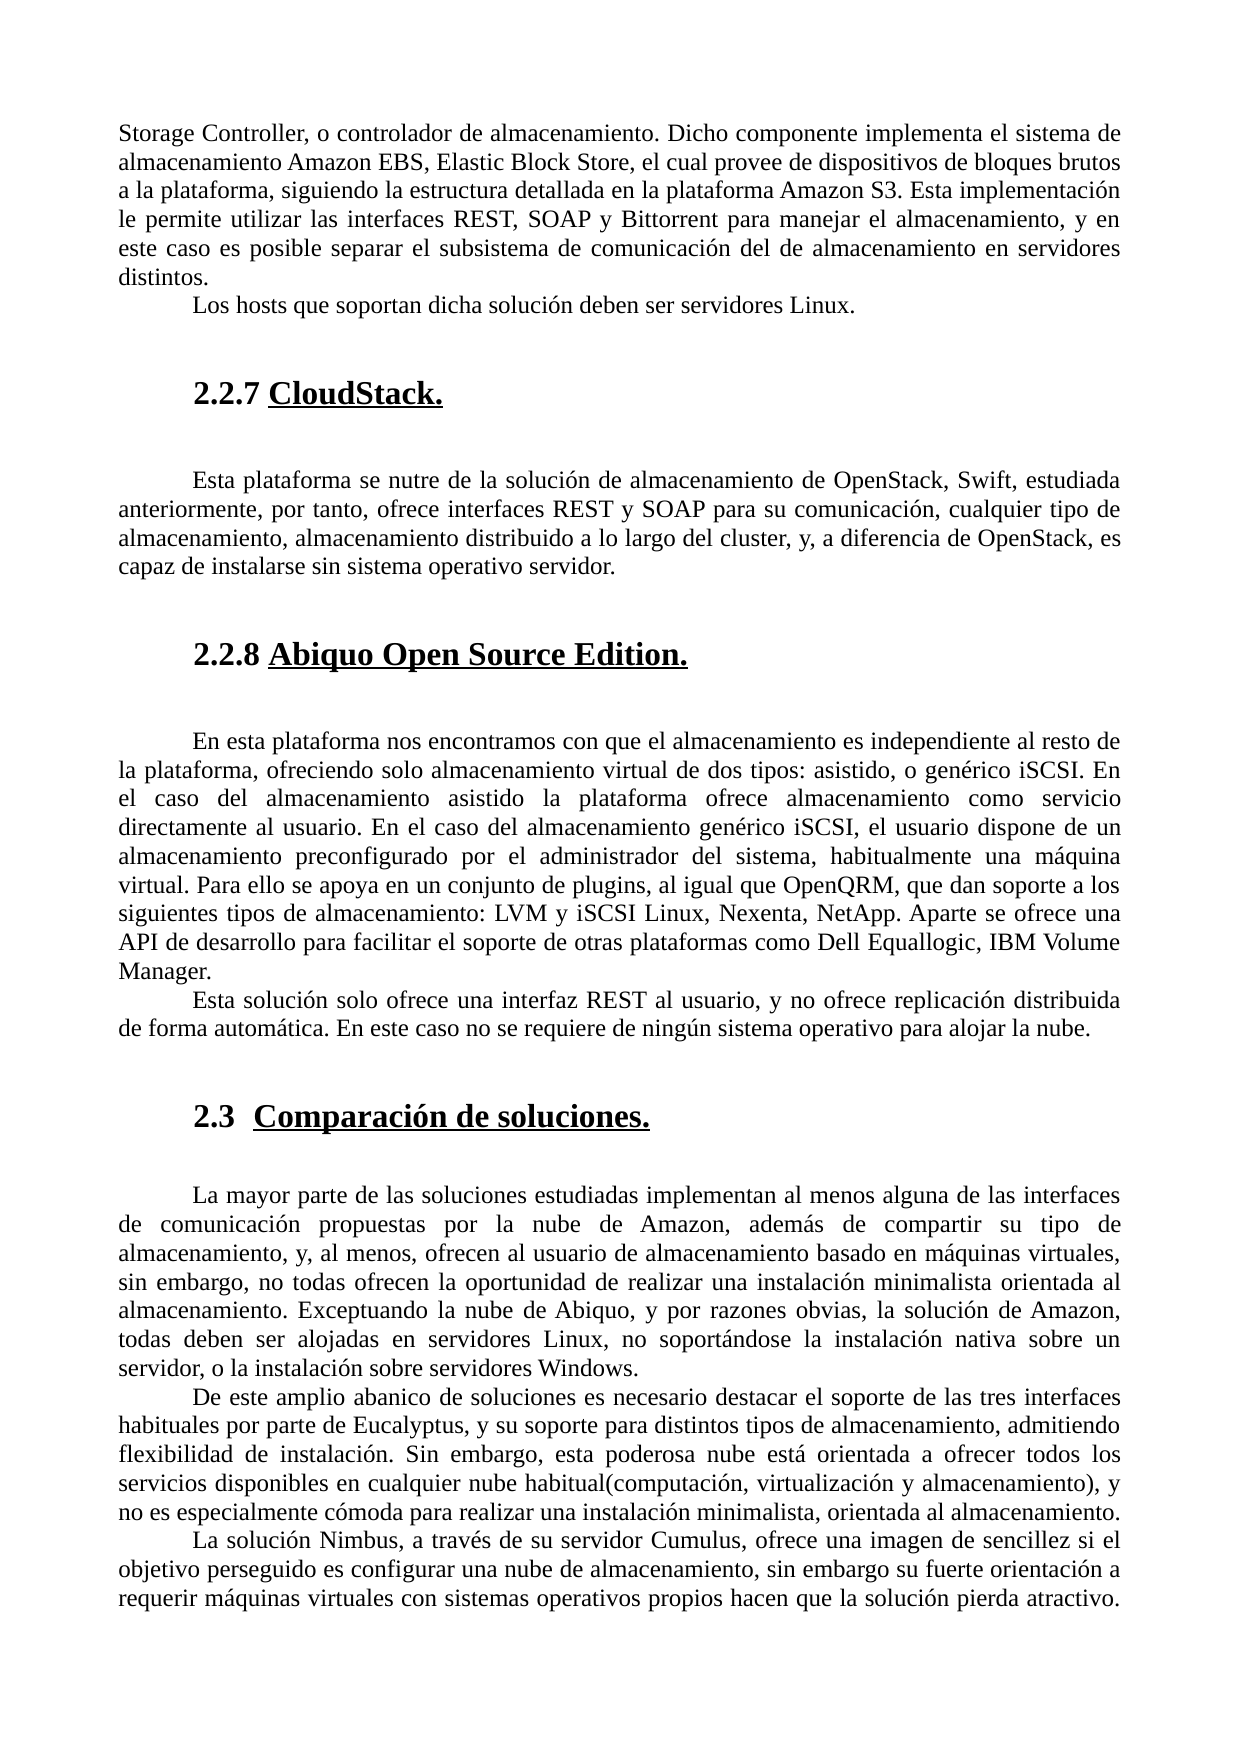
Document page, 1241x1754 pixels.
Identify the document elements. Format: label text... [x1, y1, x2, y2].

text Esta solución solo ofrece una interfaz REST al usuario, y no ofrece replicación distribuida de forma automática. En este caso no se requiere de ningún sistema operativo para alojar la nube. [118, 985, 1122, 1042]
text En esta plataforma nos encontramos con que el almacenamiento es independiente al resto de la plataforma, ofreciendo solo almacenamiento virtual de dos tipos: asistido, o genérico iSCSI. En el caso del almacenamiento asistido la plataforma ofrece almacenamiento como servicio directamente al usuario. En el caso del almacenamiento genérico iSCSI, el usuario dispone de un almacenamiento preconfigurado por el administrador del sistema, habitualmente una máquina virtual. Para ello se apoya en un conjunto de plugins, al igual que OpenQRM, que dan soporte a los siguientes tipos de almacenamiento: LVM y iSCSI Linux, Nexenta, NetApp. Aparte se ofrece una API de desarrollo para facilitar el soporte de otras plataformas como Dell Equallogic, IBM Volume Manager. [118, 726, 1122, 985]
subtitle Abiquo Open Source Edition. [193, 634, 1122, 672]
text De este amplio abanico de soluciones es necesario destacar el soporte de las tres interfaces habituales por parte de Eucalyptus, y su soporte para distintos tipos de almacenamiento, admitiendo flexibilidad de instalación. Sin embargo, esta poderosa nube está orientada a ofrecer todos los servicios disponibles en cualquier nube habitual(computación, virtualización y almacenamiento), y no es especialmente cómoda para realizar una instalación minimalista, orientada al almacenamiento. [118, 1382, 1122, 1525]
text La solución Nimbus, a través de su servidor Cumulus, ofrece una imagen de sencillez si el objetivo perseguido es configurar una nube de almacenamiento, sin embargo su fuerte orientación a requerir máquinas virtuales con sistemas operativos propios hacen que la solución pierda atractivo. [118, 1525, 1122, 1612]
text Los hosts que soportan dicha solución deben ser servidores Linux. [118, 291, 1122, 319]
subtitle Comparación de soluciones. [193, 1096, 1122, 1134]
text La mayor parte de las soluciones estudiadas implementan al menos alguna de las interfaces de comunicación propuestas por la nube de Amazon, además de compartir su tipo de almacenamiento, y, al menos, ofrecen al usuario de almacenamiento basado en máquinas virtuales, sin embargo, no todas ofrecen la oportunidad de realizar una instalación minimalista orientada al almacenamiento. Exceptuando la nube de Abiquo, y por razones obvias, la solución de Amazon, todas deben ser alojadas en servidores Linux, no soportándose la instalación nativa sobre un servidor, o la instalación sobre servidores Windows. [118, 1180, 1122, 1382]
text Esta plataforma se nutre de la solución de almacenamiento de OpenStack, Swift, estudiada anteriormente, por tanto, ofrece interfaces REST y SOAP para su comunicación, cualquier tipo de almacenamiento, almacenamiento distribuido a lo largo del cluster, y, a diferencia de OpenStack, es capaz de instalarse sin sistema operativo servidor. [118, 465, 1122, 580]
text Storage Controller, o controlador de almacenamiento. Dicho componente implementa el sistema de almacenamiento Amazon EBS, Elastic Block Store, el cual provee de dispositivos de bloques brutos a la plataforma, siguiendo la estructura detallada en la plataforma Amazon S3. Esta implementación le permite utilizar las interfaces REST, SOAP y Bittorrent para manejar el almacenamiento, y en este caso es posible separar el subsistema de comunicación del de almacenamiento en servidores distintos. [118, 118, 1122, 291]
subtitle CloudStack. [193, 373, 1122, 411]
